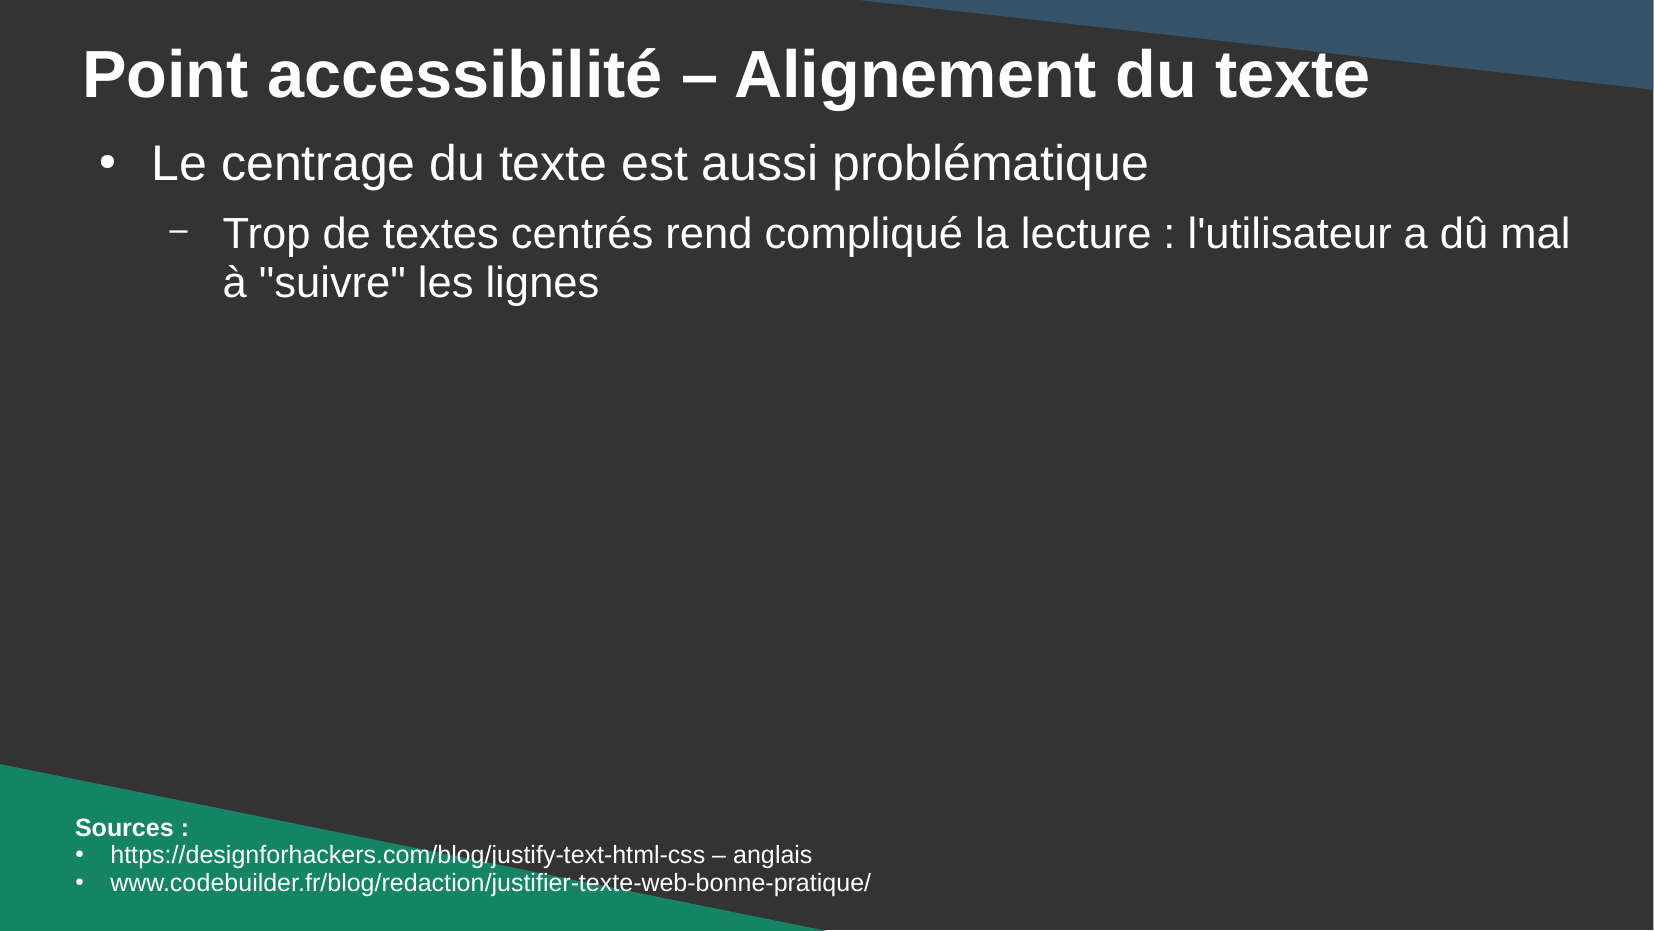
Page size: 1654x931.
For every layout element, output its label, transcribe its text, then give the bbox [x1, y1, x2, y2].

list Le centrage du texte est aussi problématique Trop de textes centrés rend compliqué la lecture : l'utilisateur a dû mal à "suivre" les lignes [80, 135, 1605, 638]
text_box [858, 0, 1654, 90]
text_box [0, 764, 203, 931]
title Point accessibilité – Alignement du texte [82, 37, 1571, 122]
text_box Sources : https://designforhackers.com/blog/justify-text-html-css – anglais www.codebuilder.fr/blog/redaction/justifier-texte-web-bonne-pratique/ [60, 805, 1546, 931]
